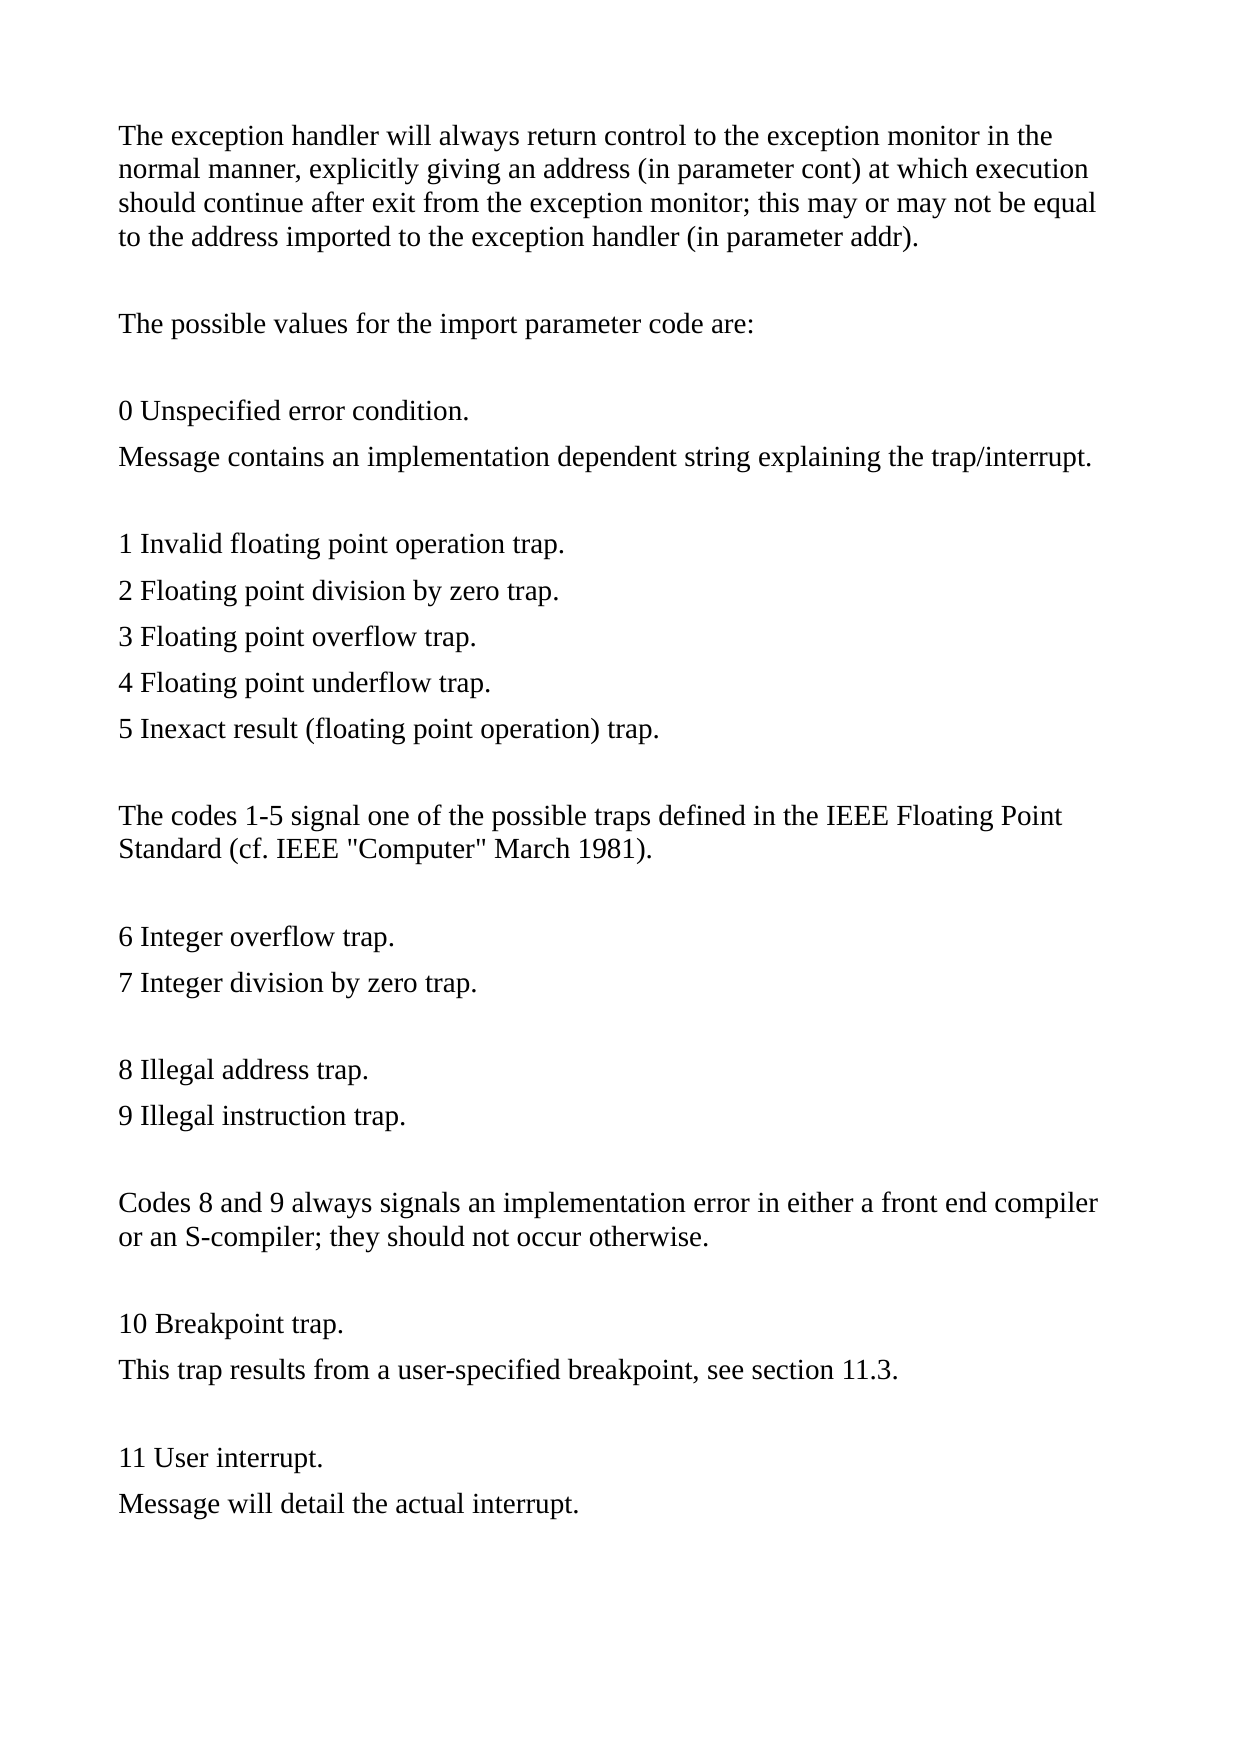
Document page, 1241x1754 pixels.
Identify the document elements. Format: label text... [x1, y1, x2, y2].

text 10 Breakpoint trap. [118, 1306, 1122, 1340]
text 8 Illegal address trap. [118, 1052, 1122, 1086]
text Message contains an implementation dependent string explaining the trap/interrupt. [118, 439, 1122, 473]
text 5 Inexact result (floating point operation) trap. [118, 711, 1122, 744]
text The possible values for the import parameter code are: [118, 306, 1122, 339]
text 11 User interrupt. [118, 1440, 1122, 1473]
text The exception handler will always return control to the exception monitor in the normal manner, explicitly giving an address (in parameter cont) at which execution should continue after exit from the exception monitor; this may or may not be equal to the address imported to the exception handler (in parameter addr). [118, 118, 1122, 252]
text This trap results from a user-specified breakpoint, see section 11.3. [118, 1352, 1122, 1386]
text The codes 1-5 signal one of the possible traps defined in the IEEE Floating Point Standard (cf. IEEE "Computer" March 1981). [118, 798, 1122, 865]
text 9 Illegal instruction trap. [118, 1098, 1122, 1132]
text 4 Floating point underflow trap. [118, 665, 1122, 698]
text 1 Invalid floating point operation trap. [118, 527, 1122, 560]
text 3 Floating point overflow trap. [118, 619, 1122, 652]
text 0 Unspecified error condition. [118, 393, 1122, 427]
text Message will detail the actual interrupt. [118, 1486, 1122, 1519]
text Codes 8 and 9 always signals an implementation error in either a front end compiler or an S-compiler; they should not occur otherwise. [118, 1186, 1122, 1253]
text 2 Floating point division by zero trap. [118, 573, 1122, 606]
text 6 Integer overflow trap. [118, 919, 1122, 952]
text 7 Integer division by zero trap. [118, 965, 1122, 998]
